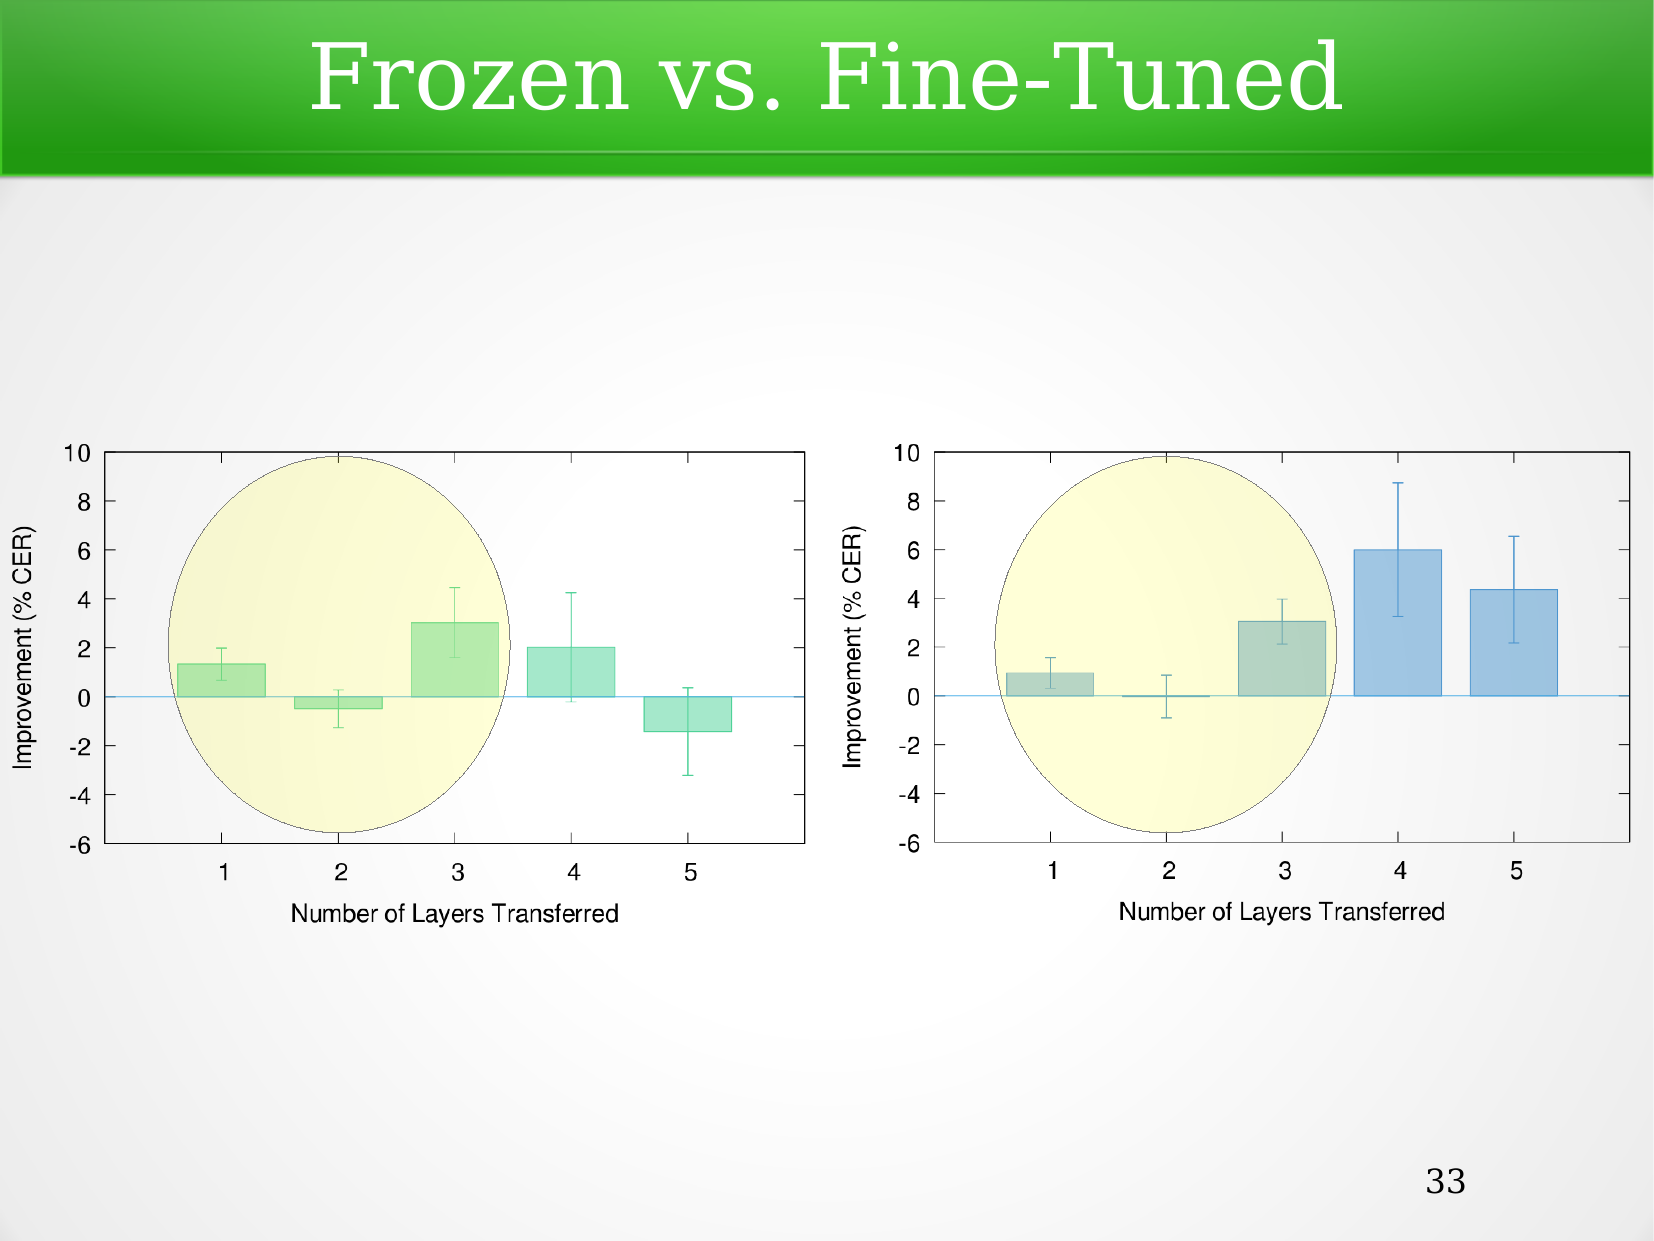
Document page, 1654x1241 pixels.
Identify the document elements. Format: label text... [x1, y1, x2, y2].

picture [0, 0, 1654, 1241]
text_box [168, 456, 511, 833]
text_box [994, 456, 1337, 833]
title Frozen vs. Fine-Tuned [82, 11, 1571, 154]
